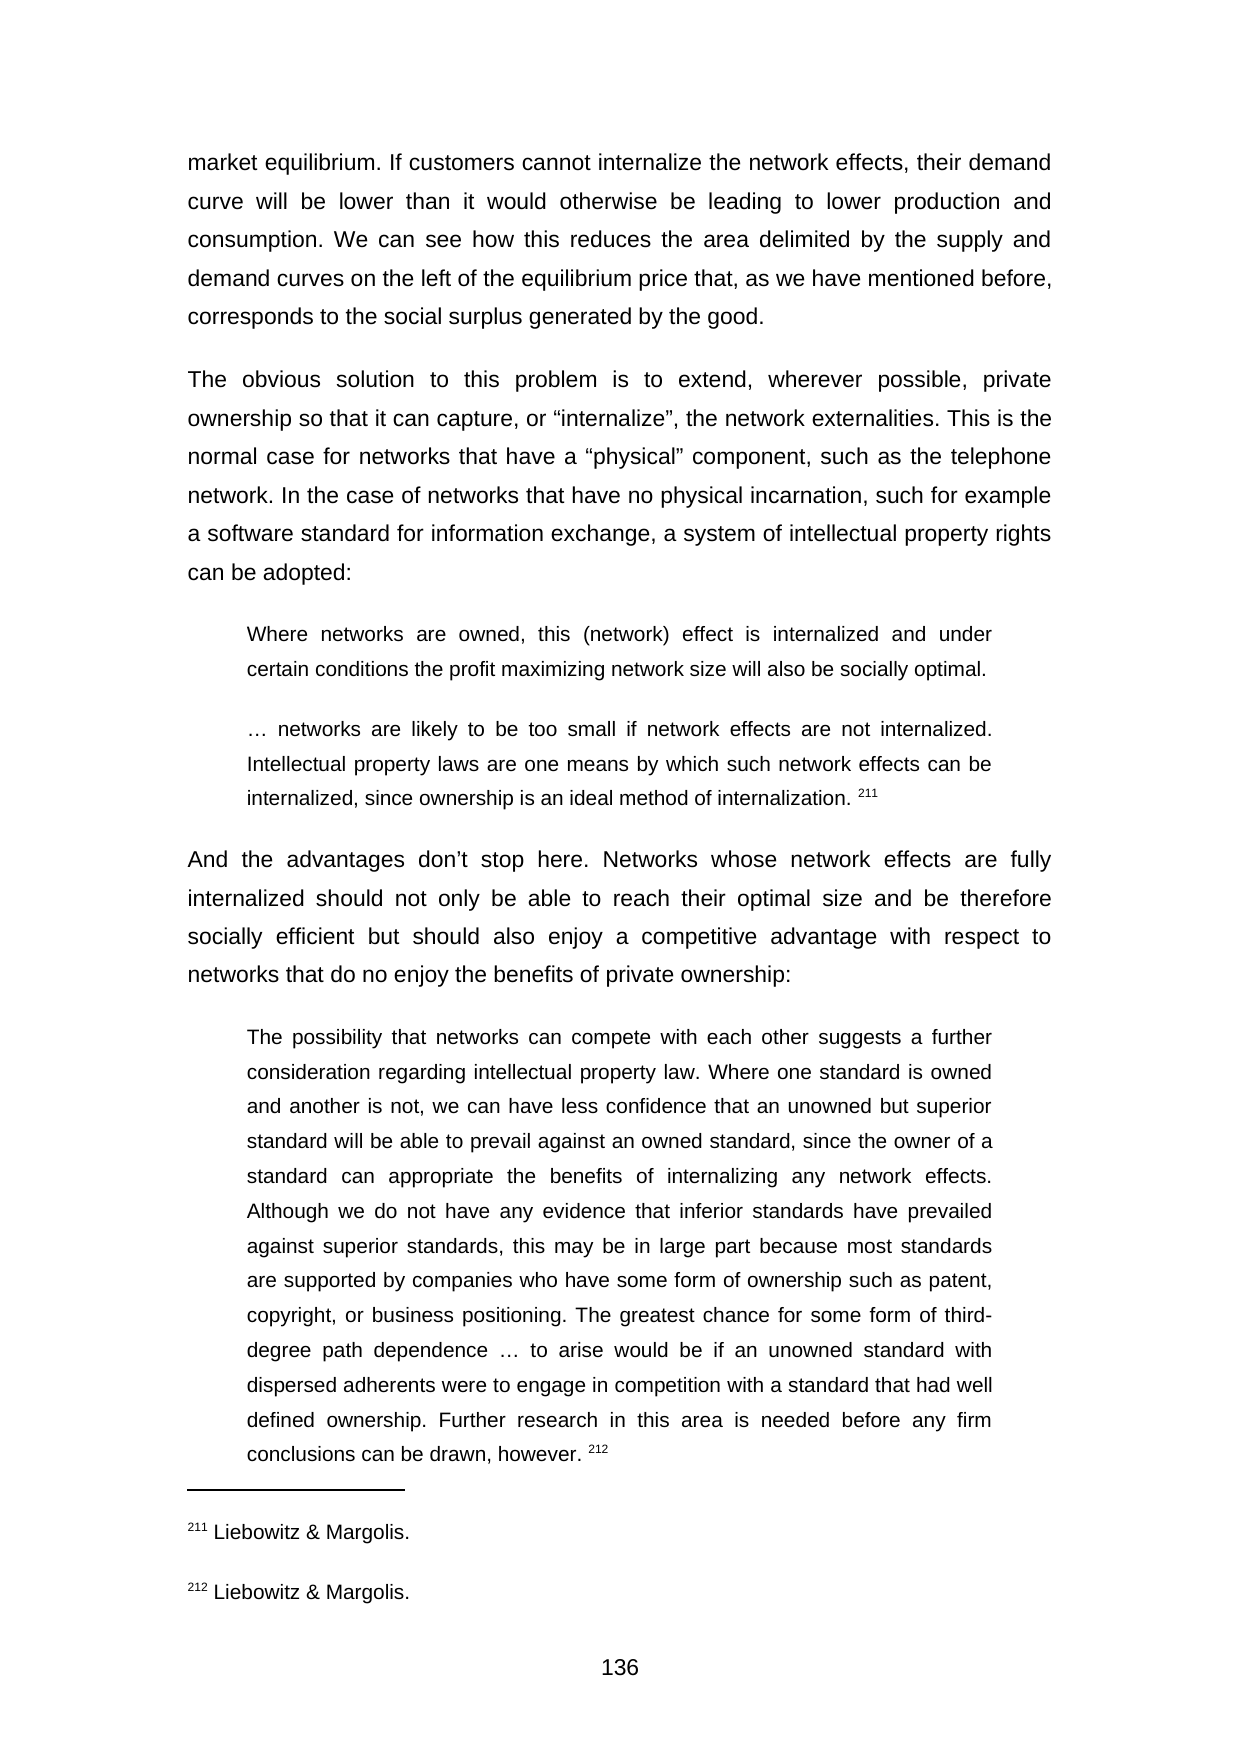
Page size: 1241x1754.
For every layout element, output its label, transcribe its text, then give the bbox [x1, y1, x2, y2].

text The obvious solution to this problem is to extend, wherever possible, private ownership so that it can capture, or “internalize”, the network externalities. This is the normal case for networks that have a “physical” component, such as the telephone network. In the case of networks that have no physical incarnation, such for example a software standard for information exchange, a system of intellectual property rights can be adopted: [187, 367, 1053, 585]
text … networks are likely to be too small if network effects are not internalized. Intellectual property laws are one means by which such network effects can be internalized, since ownership is an ideal method of internalization. [247, 717, 993, 810]
text Where networks are owned, this (network) effect is internalized and under certain conditions the profit maximizing network size will also be socially optimal. [247, 623, 993, 681]
text market equilibrium. If customers cannot internalize the network effects, their demand curve will be lower than it would otherwise be leading to lower production and consumption. We can see how this reduces the area delimited by the supply and demand curves on the left of the equilibrium price that, as we have mentioned before, corresponds to the social surplus generated by the good. [187, 150, 1053, 329]
text Liebowitz & Margolis. [187, 1521, 1053, 1544]
text And the advantages don’t stop here. Networks whose network effects are fully internalized should not only be able to reach their optimal size and be therefore socially efficient but should also enjoy a competitive advantage with respect to networks that do no enjoy the benefits of private ownership: [187, 847, 1053, 988]
text Liebowitz & Margolis. [187, 1581, 1053, 1604]
text The possibility that networks can compete with each other suggests a further consideration regarding intellectual property law. Where one standard is owned and another is not, we can have less confidence that an unowned but superior standard will be able to prevail against an owned standard, since the owner of a standard can appropriate the benefits of internalizing any network effects. Although we do not have any evidence that inferior standards have prevailed against superior standards, this may be in large part because most standards are supported by companies who have some form of ownership such as patent, copyright, or business positioning. The greatest chance for some form of third-degree path dependence … to arise would be if an unowned standard with dispersed adherents were to engage in competition with a standard that had well defined ownership. Further research in this area is needed before any firm conclusions can be drawn, however. [247, 1026, 993, 1466]
